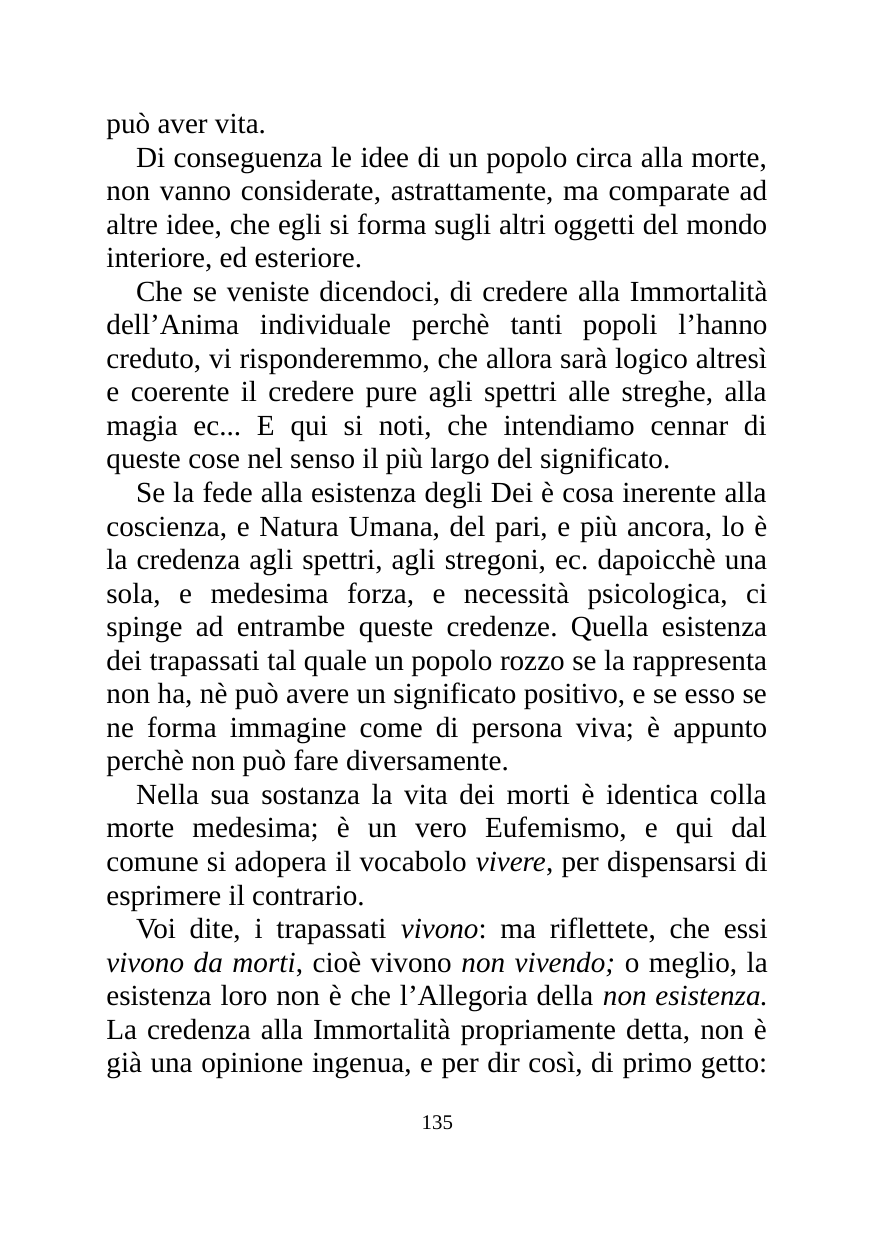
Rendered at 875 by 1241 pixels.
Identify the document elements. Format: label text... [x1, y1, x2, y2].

text Voi dite, i trapassati vivono: ma riflettete, che essi vivono da morti, cioè vivono non vivendo; o meglio, la esistenza loro non è che l’Allegoria della non esistenza. La credenza alla Immortalità propriamente detta, non è già una opinione ingenua, e per dir così, di primo getto: [106, 911, 768, 1079]
text può aver vita. [106, 106, 768, 140]
text Se la fede alla esistenza degli Dei è cosa inerente alla coscienza, e Natura Umana, del pari, e più ancora, lo è la credenza agli spettri, agli stregoni, ec. dapoicchè una sola, e medesima forza, e necessità psicologica, ci spinge ad entrambe queste credenze. Quella esistenza dei trapassati tal quale un popolo rozzo se la rappresenta non ha, nè può avere un significato positivo, e se esso se ne forma immagine come di persona viva; è appunto perchè non può fare diversamente. [106, 475, 768, 777]
text Di conseguenza le idee di un popolo circa alla morte, non vanno considerate, astrattamente, ma comparate ad altre idee, che egli si forma sugli altri oggetti del mondo interiore, ed esteriore. [106, 140, 768, 274]
text Che se veniste dicendoci, di credere alla Immortalità dell’Anima individuale perchè tanti popoli l’hanno creduto, vi risponderemmo, che allora sarà logico altresì e coerente il credere pure agli spettri alle streghe, alla magia ec... E qui si noti, che intendiamo cennar di queste cose nel senso il più largo del significato. [106, 274, 768, 475]
text Nella sua sostanza la vita dei morti è identica colla morte medesima; è un vero Eufemismo, e qui dal comune si adopera il vocabolo vivere, per dispensarsi di esprimere il contrario. [106, 777, 768, 911]
